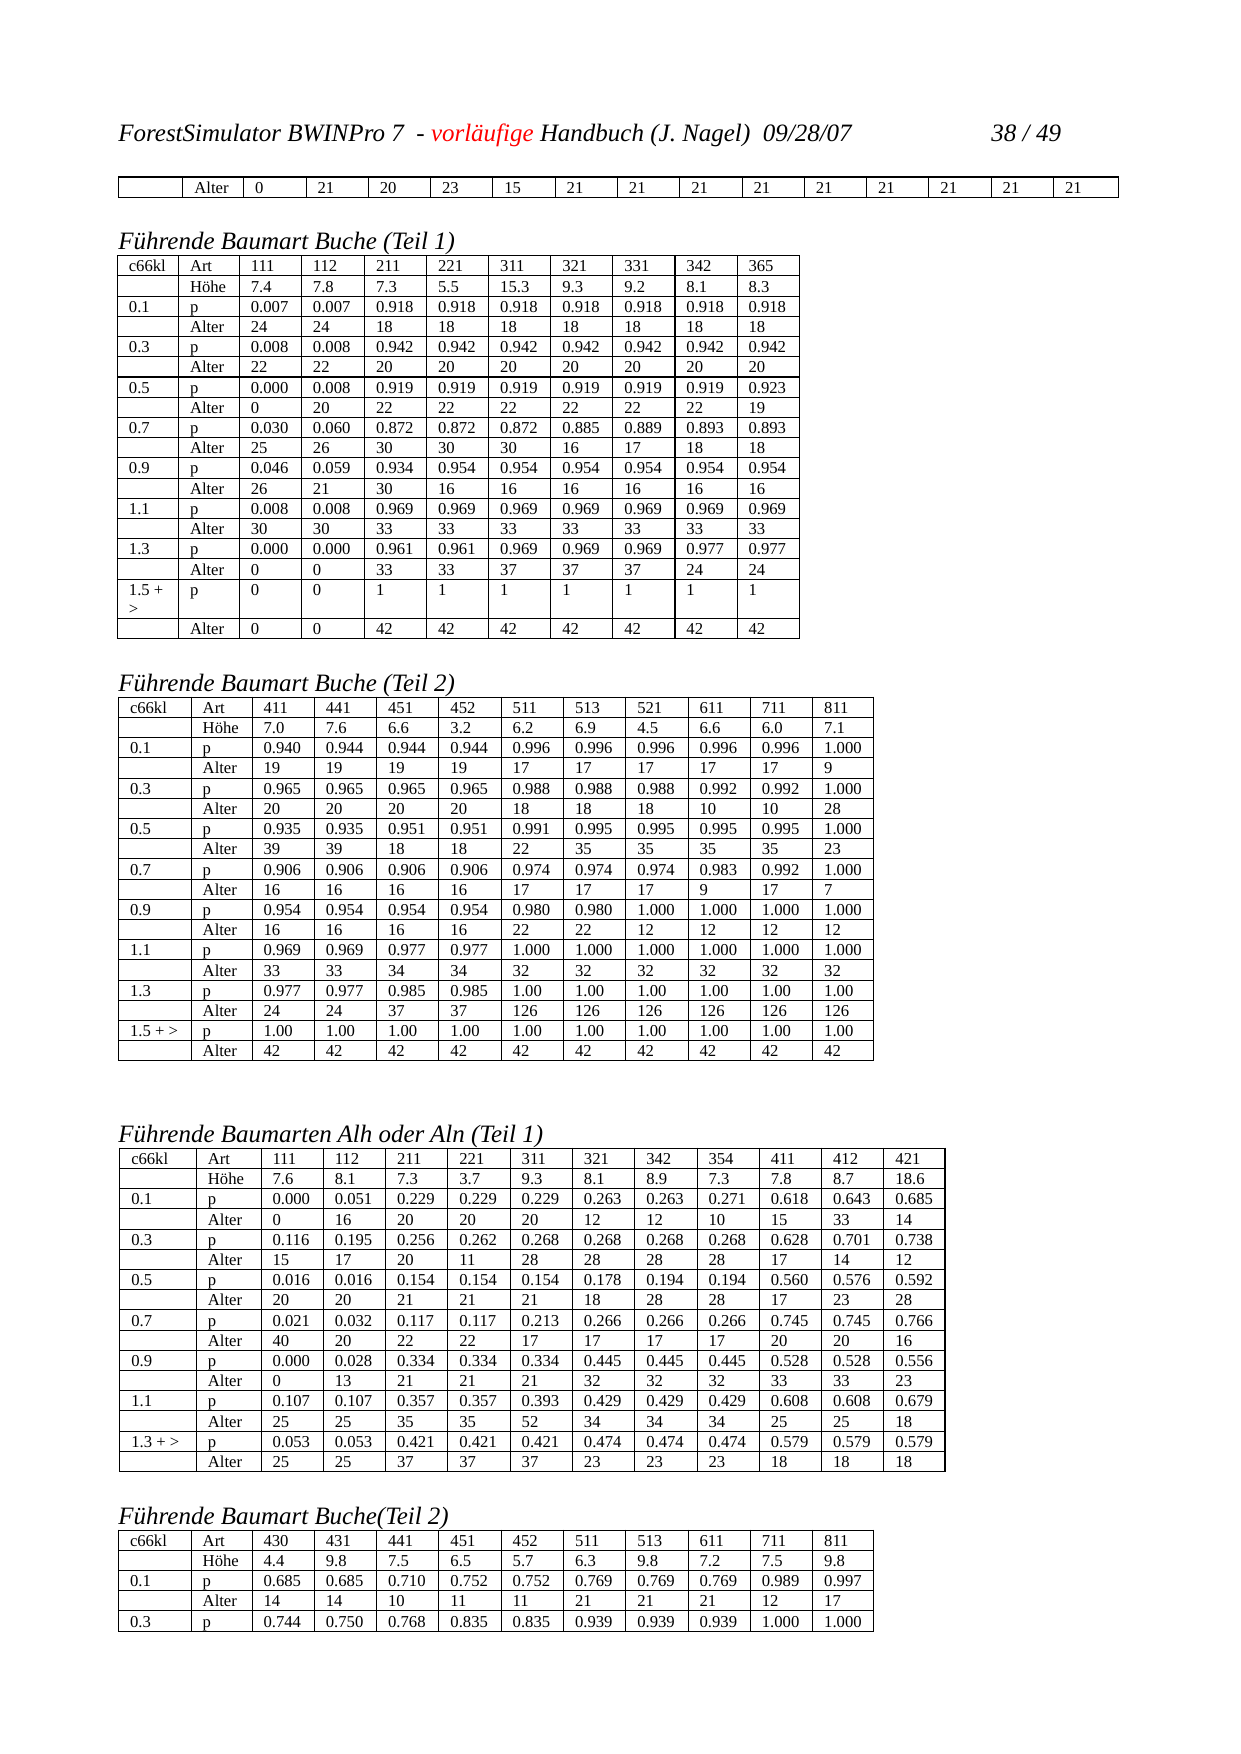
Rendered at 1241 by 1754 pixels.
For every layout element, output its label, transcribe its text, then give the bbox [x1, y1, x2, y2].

table_cell 21 [511, 1371, 572, 1390]
table_cell 16 [253, 920, 314, 939]
table_cell Alter [197, 1452, 261, 1471]
table_cell 19 [439, 758, 501, 777]
table_cell Alter [192, 920, 252, 939]
table_cell 18.6 [884, 1169, 944, 1188]
table_cell 42 [365, 619, 426, 638]
table_cell 9 [813, 758, 873, 777]
table_cell 0.985 [377, 981, 438, 1000]
table_cell 0.3 [119, 1611, 191, 1631]
table_cell 37 [511, 1452, 572, 1471]
table_cell 35 [386, 1411, 447, 1431]
table_cell 0.988 [626, 779, 688, 798]
table_cell 28 [573, 1250, 634, 1269]
table_cell 6.9 [564, 718, 625, 737]
table_cell Alter [179, 519, 239, 538]
table_cell 0.919 [365, 378, 426, 397]
table_cell 0.262 [448, 1230, 510, 1249]
table_cell 0.007 [240, 297, 301, 316]
table_cell 9.8 [315, 1551, 376, 1570]
table_cell 0.969 [551, 499, 612, 518]
table_cell 28 [813, 799, 873, 818]
table_cell 0.969 [551, 539, 612, 558]
table_cell 40 [262, 1331, 323, 1350]
table_cell 7.3 [365, 276, 426, 296]
table_cell 18 [822, 1452, 883, 1471]
table_cell 33 [489, 519, 550, 538]
table_cell 14 [315, 1591, 376, 1610]
table_cell 0.906 [439, 859, 501, 878]
table_cell 0 [244, 178, 306, 197]
table_cell 17 [626, 758, 688, 777]
table_cell 25 [324, 1452, 385, 1471]
table_cell 0.918 [489, 297, 550, 316]
table_cell 7.8 [302, 276, 364, 296]
table_cell 10 [698, 1209, 759, 1228]
table_cell 0.965 [315, 779, 376, 798]
table_cell 126 [813, 1001, 873, 1020]
table_cell 17 [511, 1331, 572, 1350]
table_cell 0.3 [118, 337, 178, 356]
table_header 611 [689, 698, 750, 717]
table_cell 0.965 [377, 779, 438, 798]
table_cell 1.00 [689, 981, 750, 1000]
table_cell p [192, 859, 252, 878]
table_cell [120, 1290, 196, 1309]
table_header 611 [689, 1531, 750, 1550]
table_cell 1.00 [564, 1021, 625, 1040]
table_cell 0.918 [738, 297, 799, 316]
table_cell p [192, 819, 252, 838]
table_cell 28 [635, 1250, 697, 1269]
table_cell 12 [751, 920, 812, 939]
table_cell 42 [253, 1041, 314, 1060]
table_cell 0.954 [253, 900, 314, 919]
table_header 513 [626, 1531, 688, 1550]
table_cell 33 [315, 960, 376, 979]
table_cell 0.1 [118, 297, 178, 316]
table_cell 0 [240, 559, 301, 578]
table_cell p [192, 981, 252, 1000]
table_cell 0.059 [302, 458, 364, 477]
table_cell 16 [551, 479, 612, 498]
table_cell 37 [551, 559, 612, 578]
table_cell 0.618 [760, 1189, 821, 1208]
table_cell 33 [253, 960, 314, 979]
table_cell 0.997 [813, 1571, 873, 1590]
table_cell 4.5 [626, 718, 688, 737]
table_cell 32 [698, 1371, 759, 1390]
table_cell [119, 178, 182, 197]
table_cell 12 [751, 1591, 812, 1610]
table_cell 126 [564, 1001, 625, 1020]
table_cell 35 [564, 839, 625, 858]
table_header c66kl [119, 1531, 191, 1550]
table_cell 17 [564, 758, 625, 777]
table_cell 20 [262, 1290, 323, 1309]
table_cell 20 [324, 1290, 385, 1309]
table_cell 0.923 [738, 378, 799, 397]
table_cell 0.769 [626, 1571, 688, 1590]
table_cell 33 [365, 519, 426, 538]
table_cell Alter [179, 357, 239, 376]
table_header 711 [751, 1531, 812, 1550]
table_cell 18 [613, 317, 674, 336]
table_cell 0.107 [324, 1391, 385, 1410]
table_cell 0.051 [324, 1189, 385, 1208]
table_cell 0.954 [427, 458, 488, 477]
table_cell 7.5 [751, 1551, 812, 1570]
table_cell 0.008 [302, 499, 364, 518]
table_cell 42 [564, 1041, 625, 1060]
table_cell 0.229 [448, 1189, 510, 1208]
table_cell 0.906 [315, 859, 376, 878]
table_cell 8.3 [738, 276, 799, 296]
table_cell 16 [884, 1331, 944, 1350]
table_cell 18 [738, 438, 799, 457]
table_header 811 [813, 1531, 873, 1550]
table_header c66kl [118, 256, 178, 275]
table_cell 0.996 [751, 738, 812, 757]
table_cell 20 [386, 1250, 447, 1269]
table_cell 35 [448, 1411, 510, 1431]
table_cell 1.00 [626, 981, 688, 1000]
table_cell 21 [743, 178, 804, 197]
table_cell 0.393 [511, 1391, 572, 1410]
table_cell p [192, 1611, 252, 1631]
table_header 365 [738, 256, 799, 275]
table_cell 0.1 [119, 738, 191, 757]
table_cell 20 [738, 357, 799, 376]
table_cell 30 [365, 479, 426, 498]
table_cell 1.000 [564, 940, 625, 959]
table_cell 22 [551, 398, 612, 417]
table_cell 42 [427, 619, 488, 638]
table_cell 9 [689, 880, 750, 899]
table_header 311 [511, 1149, 572, 1168]
table_cell 0.944 [377, 738, 438, 757]
text Führende Baumart Buche(Teil 2) [118, 1501, 1122, 1529]
table_cell 20 [439, 799, 501, 818]
table_cell 20 [551, 357, 612, 376]
table_cell 37 [448, 1452, 510, 1471]
table_cell 18 [738, 317, 799, 336]
table_cell p [197, 1270, 261, 1289]
table_cell 20 [369, 178, 430, 197]
table_cell 0.977 [676, 539, 737, 558]
table_header 521 [626, 698, 688, 717]
table_cell 0.357 [386, 1391, 447, 1410]
table_cell 0.421 [386, 1432, 447, 1451]
table_cell 1.000 [813, 738, 873, 757]
table_cell 0.768 [377, 1611, 438, 1631]
table_cell p [197, 1391, 261, 1410]
table_cell 0.766 [884, 1310, 944, 1329]
table_cell 16 [551, 438, 612, 457]
table_cell [119, 1591, 191, 1610]
table_cell 0.000 [240, 539, 301, 558]
table_cell 0.016 [262, 1270, 323, 1289]
table_cell 11 [439, 1591, 501, 1610]
table_cell 0.919 [676, 378, 737, 397]
table_cell 0.893 [738, 418, 799, 437]
table_cell 39 [315, 839, 376, 858]
table_cell 21 [511, 1290, 572, 1309]
table_cell 42 [439, 1041, 501, 1060]
table_cell 7.4 [240, 276, 301, 296]
table_cell 0.969 [315, 940, 376, 959]
table_cell [118, 398, 178, 417]
table_cell 1.000 [751, 940, 812, 959]
table_cell 15.3 [489, 276, 550, 296]
table_cell 21 [1054, 178, 1118, 197]
table_cell 12 [689, 920, 750, 939]
table_cell 0.940 [253, 738, 314, 757]
table_cell 21 [618, 178, 679, 197]
table_cell 23 [813, 839, 873, 858]
table_cell 0 [262, 1209, 323, 1228]
table_cell 7.0 [253, 718, 314, 737]
table_cell 6.6 [689, 718, 750, 737]
table_cell 0.992 [751, 779, 812, 798]
table_cell 39 [253, 839, 314, 858]
table_cell 0.954 [439, 900, 501, 919]
table_cell 0.980 [564, 900, 625, 919]
table_cell Alter [197, 1209, 261, 1228]
table_cell Alter [179, 438, 239, 457]
table_cell 0.7 [119, 859, 191, 878]
table_cell 0.969 [365, 499, 426, 518]
table_cell p [192, 1021, 252, 1040]
table_cell 18 [626, 799, 688, 818]
table_cell 1 [427, 580, 488, 618]
table_cell 0.977 [377, 940, 438, 959]
table_cell 0.194 [698, 1270, 759, 1289]
table_cell 0.474 [698, 1432, 759, 1451]
table_cell 0 [302, 580, 364, 618]
table_cell 0.263 [573, 1189, 634, 1208]
table_cell 0.918 [365, 297, 426, 316]
table_cell 0.229 [511, 1189, 572, 1208]
table_cell 0.954 [551, 458, 612, 477]
table_cell 32 [813, 960, 873, 979]
table_cell p [197, 1310, 261, 1329]
table_cell 16 [439, 880, 501, 899]
table_cell 17 [573, 1331, 634, 1350]
table_cell 126 [626, 1001, 688, 1020]
table_cell 0.334 [386, 1351, 447, 1370]
table_cell Alter [197, 1250, 261, 1269]
table_cell 0.996 [564, 738, 625, 757]
table_cell p [179, 418, 239, 437]
table_cell 26 [302, 438, 364, 457]
table_cell 17 [751, 880, 812, 899]
table_cell 0.154 [386, 1270, 447, 1289]
table_cell 0.996 [502, 738, 563, 757]
table_cell 0.969 [613, 499, 674, 518]
table_cell 0.117 [448, 1310, 510, 1329]
table_cell 0.835 [502, 1611, 563, 1631]
table_cell 0.942 [551, 337, 612, 356]
table_cell 25 [324, 1411, 385, 1431]
table_cell Höhe [197, 1169, 261, 1188]
table_cell 0.935 [253, 819, 314, 838]
table_cell 21 [302, 479, 364, 498]
table_cell [119, 758, 191, 777]
table_cell 0.5 [118, 378, 178, 397]
table_cell 0.268 [698, 1230, 759, 1249]
table_cell 42 [613, 619, 674, 638]
table_cell 33 [427, 559, 488, 578]
table_cell 21 [992, 178, 1053, 197]
table_cell 0.000 [240, 378, 301, 397]
table_cell p [192, 940, 252, 959]
table_cell [118, 619, 178, 638]
table_cell p [179, 539, 239, 558]
table_cell Höhe [192, 1551, 252, 1570]
table_cell 18 [884, 1411, 944, 1431]
table_cell 0.608 [822, 1391, 883, 1410]
table_cell 0.954 [489, 458, 550, 477]
table_cell 0.934 [365, 458, 426, 477]
table_cell 22 [676, 398, 737, 417]
table_header 321 [573, 1149, 634, 1168]
table_cell 20 [427, 357, 488, 376]
table_cell 1.00 [751, 981, 812, 1000]
table_cell 16 [427, 479, 488, 498]
table_header 513 [564, 698, 625, 717]
table_cell 1.1 [120, 1391, 196, 1410]
table_cell 20 [386, 1209, 447, 1228]
table_cell Alter [197, 1331, 261, 1350]
table_header 431 [315, 1531, 376, 1550]
table_cell 20 [613, 357, 674, 376]
table_cell 0.556 [884, 1351, 944, 1370]
table_cell 3.7 [448, 1169, 510, 1188]
table_cell 8.1 [324, 1169, 385, 1188]
table_cell 0.5 [120, 1270, 196, 1289]
table_cell p [197, 1189, 261, 1208]
table_cell 0.961 [365, 539, 426, 558]
table_cell [118, 317, 178, 336]
table_cell 32 [751, 960, 812, 979]
table_cell 0.835 [439, 1611, 501, 1631]
table_cell 16 [613, 479, 674, 498]
table_cell 0.919 [427, 378, 488, 397]
table_cell 18 [551, 317, 612, 336]
table_cell 17 [689, 758, 750, 777]
table_cell p [192, 900, 252, 919]
table_cell 11 [502, 1591, 563, 1610]
table_cell 0.996 [689, 738, 750, 757]
table_cell Alter [192, 1591, 252, 1610]
table_cell 0.954 [315, 900, 376, 919]
table_cell 21 [867, 178, 928, 197]
table_cell 20 [253, 799, 314, 818]
table_cell 33 [760, 1371, 821, 1390]
table_cell 0.592 [884, 1270, 944, 1289]
table_cell 0.750 [315, 1611, 376, 1631]
table_cell p [179, 499, 239, 518]
table_cell 1.000 [689, 940, 750, 959]
table_cell 1.00 [564, 981, 625, 1000]
table_cell 17 [698, 1331, 759, 1350]
table_cell [119, 1001, 191, 1020]
table_cell 0.951 [439, 819, 501, 838]
table_cell 20 [324, 1331, 385, 1350]
table_cell 0.421 [511, 1432, 572, 1451]
table_cell 6.6 [377, 718, 438, 737]
table_cell Höhe [192, 718, 252, 737]
table_cell 28 [511, 1250, 572, 1269]
table_cell 17 [613, 438, 674, 457]
table_cell 42 [751, 1041, 812, 1060]
table_cell 0.769 [689, 1571, 750, 1590]
table_cell 33 [427, 519, 488, 538]
table_cell 34 [635, 1411, 697, 1431]
table_cell 17 [813, 1591, 873, 1610]
table_cell p [179, 458, 239, 477]
table_cell 0.7 [118, 418, 178, 437]
table_header 111 [240, 256, 301, 275]
table_cell 0.701 [822, 1230, 883, 1249]
table_header 331 [613, 256, 674, 275]
table_cell 0.000 [302, 539, 364, 558]
table_cell 0.745 [822, 1310, 883, 1329]
table_cell 30 [302, 519, 364, 538]
table_cell 18 [489, 317, 550, 336]
table_cell 18 [502, 799, 563, 818]
table_header 811 [813, 698, 873, 717]
table_cell 18 [377, 839, 438, 858]
table_cell 37 [489, 559, 550, 578]
table_cell 24 [315, 1001, 376, 1020]
table_cell 4.4 [253, 1551, 314, 1570]
table_cell 0.991 [502, 819, 563, 838]
table_cell 0.474 [635, 1432, 697, 1451]
table_cell 1.00 [253, 1021, 314, 1040]
table_cell 28 [698, 1290, 759, 1309]
table_cell Alter [192, 839, 252, 858]
table_cell 42 [551, 619, 612, 638]
table_header 421 [884, 1149, 944, 1168]
table_cell 0.969 [489, 499, 550, 518]
table_cell [118, 519, 178, 538]
table_cell 0.969 [613, 539, 674, 558]
table_cell 15 [493, 178, 555, 197]
table_cell 22 [448, 1331, 510, 1350]
table_header c66kl [119, 698, 191, 717]
table_cell 7.2 [689, 1551, 750, 1570]
table_cell 20 [315, 799, 376, 818]
table_cell 7.1 [813, 718, 873, 737]
table_cell 7 [813, 880, 873, 899]
table_cell 1.000 [813, 900, 873, 919]
table_cell 24 [738, 559, 799, 578]
table_cell 0.752 [502, 1571, 563, 1590]
table_cell 1.3 [118, 539, 178, 558]
table_cell 0.266 [698, 1310, 759, 1329]
table_cell 21 [564, 1591, 625, 1610]
table_cell 0.942 [489, 337, 550, 356]
table_header 452 [502, 1531, 563, 1550]
table_cell 0.3 [119, 779, 191, 798]
table_cell 21 [448, 1290, 510, 1309]
table_cell 1.3 + > [120, 1432, 196, 1451]
table_cell 0.268 [511, 1230, 572, 1249]
table_cell 1.000 [626, 900, 688, 919]
table_cell 34 [698, 1411, 759, 1431]
table_cell 25 [822, 1411, 883, 1431]
table_cell 42 [689, 1041, 750, 1060]
table_cell 0.608 [760, 1391, 821, 1410]
table_cell Alter [192, 1041, 252, 1060]
table_header 452 [439, 698, 501, 717]
table_cell 0.576 [822, 1270, 883, 1289]
table_cell p [179, 337, 239, 356]
table_cell 0.939 [564, 1611, 625, 1631]
table_cell 17 [751, 758, 812, 777]
table_header 411 [760, 1149, 821, 1168]
table_cell 0.046 [240, 458, 301, 477]
table_cell 16 [315, 920, 376, 939]
table_cell 0.053 [324, 1432, 385, 1451]
table_cell [120, 1331, 196, 1350]
table_cell 34 [377, 960, 438, 979]
table_cell Alter [197, 1371, 261, 1390]
table_cell 22 [489, 398, 550, 417]
table_cell 0.965 [253, 779, 314, 798]
table_cell 22 [365, 398, 426, 417]
table_cell 17 [760, 1290, 821, 1309]
table_cell 0.008 [240, 499, 301, 518]
table_cell 21 [307, 178, 368, 197]
table_cell 18 [573, 1290, 634, 1309]
table_cell 0.969 [676, 499, 737, 518]
table_cell 0.872 [427, 418, 488, 437]
table_cell 126 [502, 1001, 563, 1020]
table_cell 126 [751, 1001, 812, 1020]
table_cell 1.000 [813, 940, 873, 959]
table_cell 17 [635, 1331, 697, 1350]
table_cell 10 [751, 799, 812, 818]
table_cell 5.5 [427, 276, 488, 296]
table_cell Alter [183, 178, 243, 197]
table_cell 1.00 [689, 1021, 750, 1040]
table_header 221 [448, 1149, 510, 1168]
table_cell 1.00 [502, 1021, 563, 1040]
table_cell 42 [489, 619, 550, 638]
table_cell 0.266 [573, 1310, 634, 1329]
table_cell 0.939 [689, 1611, 750, 1631]
table_cell 0.980 [502, 900, 563, 919]
table_cell 0.985 [439, 981, 501, 1000]
table_cell 22 [427, 398, 488, 417]
table_cell [118, 559, 178, 578]
table_cell 28 [635, 1290, 697, 1309]
table_cell 37 [386, 1452, 447, 1471]
table_cell 17 [564, 880, 625, 899]
table_cell 0.1 [120, 1189, 196, 1208]
table_cell 42 [377, 1041, 438, 1060]
table_cell 0.995 [626, 819, 688, 838]
table_cell 0.919 [551, 378, 612, 397]
table_cell p [192, 779, 252, 798]
table_cell 0.969 [253, 940, 314, 959]
table_cell 20 [302, 398, 364, 417]
table_cell 0.745 [760, 1310, 821, 1329]
table_cell 24 [676, 559, 737, 578]
table_cell 33 [822, 1371, 883, 1390]
table_cell 21 [805, 178, 866, 197]
table_cell 0.429 [698, 1391, 759, 1410]
table_cell 30 [427, 438, 488, 457]
table_cell 0.919 [489, 378, 550, 397]
table_cell 35 [689, 839, 750, 858]
table_cell p [179, 378, 239, 397]
table_cell 7.3 [386, 1169, 447, 1188]
table_cell 0.334 [511, 1351, 572, 1370]
table_cell 12 [884, 1250, 944, 1269]
table_cell 0.995 [689, 819, 750, 838]
table_cell 0.942 [427, 337, 488, 356]
table_cell 0.116 [262, 1230, 323, 1249]
table_cell 0.988 [564, 779, 625, 798]
table_cell 1 [613, 580, 674, 618]
table_cell 0.918 [676, 297, 737, 316]
table_cell 21 [556, 178, 617, 197]
table_header Art [179, 256, 239, 275]
table_cell 21 [448, 1371, 510, 1390]
table_cell 24 [253, 1001, 314, 1020]
table_header Art [192, 1531, 252, 1550]
table_cell Alter [179, 559, 239, 578]
table_cell [120, 1250, 196, 1269]
table_cell 34 [573, 1411, 634, 1431]
table_cell 7.3 [698, 1169, 759, 1188]
table_cell p [197, 1230, 261, 1249]
table_cell 0.579 [884, 1432, 944, 1451]
table_cell 32 [689, 960, 750, 979]
table_cell 33 [613, 519, 674, 538]
table_cell 0.421 [448, 1432, 510, 1451]
table_cell 0.710 [377, 1571, 438, 1590]
table_cell 0.266 [635, 1310, 697, 1329]
table_cell 6.5 [439, 1551, 501, 1570]
table_cell 0.474 [573, 1432, 634, 1451]
table_cell 23 [573, 1452, 634, 1471]
table_cell 1.00 [315, 1021, 376, 1040]
table_cell 0.685 [315, 1571, 376, 1590]
table_cell 1.000 [813, 819, 873, 838]
table_cell 25 [262, 1452, 323, 1471]
table_cell 0.918 [427, 297, 488, 316]
table_cell 0.213 [511, 1310, 572, 1329]
table_cell 16 [253, 880, 314, 899]
table_cell 0.919 [613, 378, 674, 397]
table_cell 0.008 [302, 378, 364, 397]
table_cell [118, 276, 178, 296]
table_cell [119, 799, 191, 818]
table_cell 1.00 [439, 1021, 501, 1040]
table_cell 0.974 [502, 859, 563, 878]
table_cell 30 [489, 438, 550, 457]
table_cell 0 [240, 580, 301, 618]
table_cell 6.0 [751, 718, 812, 737]
table_header 342 [676, 256, 737, 275]
table_cell 9.3 [551, 276, 612, 296]
table_cell 42 [676, 619, 737, 638]
table_cell 0.944 [315, 738, 376, 757]
table_cell 16 [377, 920, 438, 939]
table_cell 17 [626, 880, 688, 899]
table_header Art [192, 698, 252, 717]
table_cell 26 [240, 479, 301, 498]
table_cell 0.977 [253, 981, 314, 1000]
table_cell 1.00 [502, 981, 563, 1000]
table_cell 18 [365, 317, 426, 336]
table_cell p [192, 1571, 252, 1590]
table_cell 23 [822, 1290, 883, 1309]
table_cell 0.445 [635, 1351, 697, 1370]
table_cell 42 [315, 1041, 376, 1060]
table_cell 0.9 [119, 900, 191, 919]
table_cell [119, 920, 191, 939]
table_cell 0.263 [635, 1189, 697, 1208]
table_cell 0.030 [240, 418, 301, 437]
table_cell 0.995 [751, 819, 812, 838]
table_header 711 [751, 698, 812, 717]
table_cell 0.939 [626, 1611, 688, 1631]
table_cell 0.989 [751, 1571, 812, 1590]
table_cell 0.268 [573, 1230, 634, 1249]
table_cell 20 [365, 357, 426, 376]
table_cell 12 [635, 1209, 697, 1228]
table_cell 0.969 [738, 499, 799, 518]
table_cell 30 [365, 438, 426, 457]
table_cell 0.906 [377, 859, 438, 878]
table_cell Alter [192, 799, 252, 818]
table_cell 0.154 [511, 1270, 572, 1289]
table_cell 0.9 [120, 1351, 196, 1370]
table_header 430 [253, 1531, 314, 1550]
table_cell 25 [760, 1411, 821, 1431]
table_cell 32 [564, 960, 625, 979]
table_header 211 [386, 1149, 447, 1168]
text Führende Baumart Buche (Teil 2) [118, 668, 1122, 697]
table_cell 19 [315, 758, 376, 777]
table_cell p [197, 1351, 261, 1370]
table_cell 16 [315, 880, 376, 899]
table_cell 25 [240, 438, 301, 457]
table_cell [119, 960, 191, 979]
table_cell 30 [240, 519, 301, 538]
table_cell 37 [439, 1001, 501, 1020]
table_cell 23 [431, 178, 492, 197]
table_cell 0.995 [564, 819, 625, 838]
table_cell 0.7 [120, 1310, 196, 1329]
table_cell 0 [302, 559, 364, 578]
table_cell Alter [179, 479, 239, 498]
table_cell 20 [676, 357, 737, 376]
table_cell 0.028 [324, 1351, 385, 1370]
table_cell 18 [439, 839, 501, 858]
table_cell 20 [511, 1209, 572, 1228]
table_cell 0 [302, 619, 364, 638]
table_cell 1.000 [502, 940, 563, 959]
table_header 111 [262, 1149, 323, 1168]
table_cell 1.00 [813, 1021, 873, 1040]
table_cell 32 [626, 960, 688, 979]
table_cell 18 [676, 317, 737, 336]
table_cell 28 [884, 1290, 944, 1309]
table_cell 32 [635, 1371, 697, 1390]
table_header Art [197, 1149, 261, 1168]
table_cell 34 [439, 960, 501, 979]
table_cell 1.5 + > [118, 580, 178, 618]
table_cell [119, 880, 191, 899]
table_cell 6.2 [502, 718, 563, 737]
table_cell 0.944 [439, 738, 501, 757]
table_cell 0.256 [386, 1230, 447, 1249]
table_cell 21 [680, 178, 742, 197]
table_cell 0.357 [448, 1391, 510, 1410]
table_cell 21 [626, 1591, 688, 1610]
table_cell 14 [253, 1591, 314, 1610]
table_cell 42 [626, 1041, 688, 1060]
table_header 342 [635, 1149, 697, 1168]
table_cell Alter [179, 398, 239, 417]
table_cell 1.000 [751, 1611, 812, 1631]
table_cell 22 [386, 1331, 447, 1350]
table_cell 0.429 [573, 1391, 634, 1410]
table_cell 21 [386, 1371, 447, 1390]
table_cell 22 [564, 920, 625, 939]
table_cell 0.579 [760, 1432, 821, 1451]
table_cell 22 [502, 920, 563, 939]
table_cell 20 [760, 1331, 821, 1350]
table_cell 7.6 [315, 718, 376, 737]
table_cell 28 [698, 1250, 759, 1269]
table_cell 0.032 [324, 1310, 385, 1329]
table_cell 0.752 [439, 1571, 501, 1590]
table_cell 23 [884, 1371, 944, 1390]
table_cell 16 [439, 920, 501, 939]
table_cell 12 [813, 920, 873, 939]
table_cell 1.00 [626, 1021, 688, 1040]
table_cell 0.769 [564, 1571, 625, 1590]
table_cell 0.628 [760, 1230, 821, 1249]
table_cell 7.6 [262, 1169, 323, 1188]
table_cell 9.8 [626, 1551, 688, 1570]
table_header 354 [698, 1149, 759, 1168]
table_cell [120, 1209, 196, 1228]
table_cell Alter [197, 1290, 261, 1309]
table_header 511 [502, 698, 563, 717]
table_cell 23 [698, 1452, 759, 1471]
table_cell 35 [751, 839, 812, 858]
table_cell 1.000 [813, 1611, 873, 1631]
table_cell 1.000 [751, 900, 812, 919]
table_header 451 [377, 698, 438, 717]
table_header 112 [302, 256, 364, 275]
table_cell 3.2 [439, 718, 501, 737]
table_cell 7.5 [377, 1551, 438, 1570]
table_cell 1.000 [626, 940, 688, 959]
table_header 411 [253, 698, 314, 717]
table_cell 7.8 [760, 1169, 821, 1188]
table_header 412 [822, 1149, 883, 1168]
table_cell 9.8 [813, 1551, 873, 1570]
table_cell 20 [822, 1331, 883, 1350]
table_cell 0.195 [324, 1230, 385, 1249]
table_cell 0.885 [551, 418, 612, 437]
table_cell 12 [573, 1209, 634, 1228]
table_cell 19 [738, 398, 799, 417]
table_cell 0.194 [635, 1270, 697, 1289]
table_cell 23 [635, 1452, 697, 1471]
table_cell Alter [192, 1001, 252, 1020]
table_cell 0.954 [676, 458, 737, 477]
table_cell 0.906 [253, 859, 314, 878]
table_cell 0.992 [689, 779, 750, 798]
table_cell 8.9 [635, 1169, 697, 1188]
table_cell 0.974 [564, 859, 625, 878]
table_cell 0.000 [262, 1351, 323, 1370]
table_cell 25 [262, 1411, 323, 1431]
table_cell 18 [676, 438, 737, 457]
table_header 221 [427, 256, 488, 275]
table_cell 0.935 [315, 819, 376, 838]
table_cell 0.528 [822, 1351, 883, 1370]
table_cell [120, 1452, 196, 1471]
table_header 511 [564, 1531, 625, 1550]
table_cell 1.1 [118, 499, 178, 518]
table_cell 5.7 [502, 1551, 563, 1570]
table_cell 21 [689, 1591, 750, 1610]
table_cell 0.918 [551, 297, 612, 316]
table_cell 126 [689, 1001, 750, 1020]
table_header 451 [439, 1531, 501, 1550]
table_cell p [197, 1432, 261, 1451]
table_cell [120, 1371, 196, 1390]
table_cell p [192, 738, 252, 757]
table_cell 22 [302, 357, 364, 376]
table_cell 19 [253, 758, 314, 777]
table_cell 42 [502, 1041, 563, 1060]
table_cell 10 [377, 1591, 438, 1610]
table_cell [119, 718, 191, 737]
table_cell 17 [502, 880, 563, 899]
table_cell 24 [240, 317, 301, 336]
table_cell 33 [551, 519, 612, 538]
table_cell 0.429 [635, 1391, 697, 1410]
table_cell 1.00 [751, 1021, 812, 1040]
table_cell 0.643 [822, 1189, 883, 1208]
table_cell 0 [240, 619, 301, 638]
table_cell 33 [676, 519, 737, 538]
table_cell 19 [377, 758, 438, 777]
table_cell 0.445 [573, 1351, 634, 1370]
table_cell 1.00 [813, 981, 873, 1000]
table_cell 37 [613, 559, 674, 578]
table_header 321 [551, 256, 612, 275]
table_cell 0.996 [626, 738, 688, 757]
table_cell 0.016 [324, 1270, 385, 1289]
table_cell 16 [676, 479, 737, 498]
table_cell 0.007 [302, 297, 364, 316]
table_cell 0.965 [439, 779, 501, 798]
table_cell 0.268 [635, 1230, 697, 1249]
table_cell 0.5 [119, 819, 191, 838]
table_cell 0.685 [253, 1571, 314, 1590]
table_cell 18 [884, 1452, 944, 1471]
table_cell 22 [502, 839, 563, 858]
text Führende Baumart Buche (Teil 1) [118, 226, 1122, 255]
table_cell [118, 357, 178, 376]
table_cell 1.00 [377, 1021, 438, 1040]
table_cell 42 [813, 1041, 873, 1060]
table_cell 35 [626, 839, 688, 858]
table_cell 0.000 [262, 1189, 323, 1208]
table_cell 1.5 + > [119, 1021, 191, 1040]
table_cell 14 [822, 1250, 883, 1269]
table_cell 24 [302, 317, 364, 336]
table_cell 0.021 [262, 1310, 323, 1329]
table_cell 32 [573, 1371, 634, 1390]
table_cell 33 [738, 519, 799, 538]
table_cell 0.992 [751, 859, 812, 878]
table_cell 0.679 [884, 1391, 944, 1410]
table_cell 0.528 [760, 1351, 821, 1370]
table_cell 0.3 [120, 1230, 196, 1249]
table_cell 0.060 [302, 418, 364, 437]
table_cell p [179, 297, 239, 316]
table_cell 0.977 [738, 539, 799, 558]
table_cell 0.107 [262, 1391, 323, 1410]
table_cell [118, 479, 178, 498]
table_cell 16 [489, 479, 550, 498]
table_header c66kl [120, 1149, 196, 1168]
table_cell 1 [676, 580, 737, 618]
table_cell [120, 1169, 196, 1188]
table_cell [119, 1041, 191, 1060]
table_cell 17 [502, 758, 563, 777]
table_cell 10 [689, 799, 750, 818]
table_cell 32 [502, 960, 563, 979]
table_cell 0 [240, 398, 301, 417]
table_cell 20 [448, 1209, 510, 1228]
table_cell 9.2 [613, 276, 674, 296]
table_cell Alter [179, 317, 239, 336]
table_cell 1.3 [119, 981, 191, 1000]
table_cell 37 [377, 1001, 438, 1020]
table_cell 0.178 [573, 1270, 634, 1289]
table_cell 17 [324, 1250, 385, 1269]
table_cell 0.918 [613, 297, 674, 316]
table_cell 1 [489, 580, 550, 618]
table_cell 13 [324, 1371, 385, 1390]
table_cell Alter [192, 880, 252, 899]
table_cell 0.942 [676, 337, 737, 356]
table_header 441 [377, 1531, 438, 1550]
table_cell 33 [822, 1209, 883, 1228]
table_cell 0.954 [738, 458, 799, 477]
table_cell 20 [489, 357, 550, 376]
table_cell 0.334 [448, 1351, 510, 1370]
table_cell [119, 1551, 191, 1570]
table_cell 0.889 [613, 418, 674, 437]
table_cell 0.1 [119, 1571, 191, 1590]
table_cell 21 [386, 1290, 447, 1309]
table_cell 0.942 [365, 337, 426, 356]
table_cell 18 [427, 317, 488, 336]
table_cell 8.1 [676, 276, 737, 296]
table_cell 0.579 [822, 1432, 883, 1451]
table_cell 15 [760, 1209, 821, 1228]
table_cell 16 [377, 880, 438, 899]
table_cell 0.008 [240, 337, 301, 356]
table_cell 12 [626, 920, 688, 939]
table_cell 22 [613, 398, 674, 417]
table_cell 0.942 [613, 337, 674, 356]
table_header 112 [324, 1149, 385, 1168]
text Führende Baumarten Alh oder Aln (Teil 1) [118, 1119, 1122, 1148]
table_cell 0.977 [315, 981, 376, 1000]
table_cell 0.154 [448, 1270, 510, 1289]
table_header 211 [365, 256, 426, 275]
table_cell 42 [738, 619, 799, 638]
table_cell 0.977 [439, 940, 501, 959]
table_cell Alter [197, 1411, 261, 1431]
table_cell 0.117 [386, 1310, 447, 1329]
table_cell 33 [365, 559, 426, 578]
table_cell 0.560 [760, 1270, 821, 1289]
table_cell 0.738 [884, 1230, 944, 1249]
table_cell 14 [884, 1209, 944, 1228]
table_cell 0.893 [676, 418, 737, 437]
table_cell 15 [262, 1250, 323, 1269]
table_cell Alter [179, 619, 239, 638]
table_cell 52 [511, 1411, 572, 1431]
table_cell 0.969 [427, 499, 488, 518]
table_cell 0.008 [302, 337, 364, 356]
table_cell [119, 839, 191, 858]
table_cell 0.954 [613, 458, 674, 477]
table_cell 16 [324, 1209, 385, 1228]
table_cell 1 [551, 580, 612, 618]
table_cell 0.872 [365, 418, 426, 437]
table_cell 9.3 [511, 1169, 572, 1188]
table_cell 0.685 [884, 1189, 944, 1208]
table_cell 0 [262, 1371, 323, 1390]
table_cell 1.000 [689, 900, 750, 919]
table_cell 0.271 [698, 1189, 759, 1208]
table_cell 0.961 [427, 539, 488, 558]
table_header 441 [315, 698, 376, 717]
table_cell 0.974 [626, 859, 688, 878]
table_cell 17 [760, 1250, 821, 1269]
table_cell 0.954 [377, 900, 438, 919]
table_cell 0.988 [502, 779, 563, 798]
table_cell 0.951 [377, 819, 438, 838]
table_cell 0.969 [489, 539, 550, 558]
table_cell 8.7 [822, 1169, 883, 1188]
table_cell 0.229 [386, 1189, 447, 1208]
table_cell 11 [448, 1250, 510, 1269]
table_header 311 [489, 256, 550, 275]
table_cell 1.000 [813, 779, 873, 798]
table_cell 0.872 [489, 418, 550, 437]
table_cell Alter [192, 960, 252, 979]
table_cell 16 [738, 479, 799, 498]
table_cell 0.9 [118, 458, 178, 477]
table_cell [118, 438, 178, 457]
table_cell 0.942 [738, 337, 799, 356]
table_cell 20 [377, 799, 438, 818]
table_cell 22 [240, 357, 301, 376]
table_cell 1 [365, 580, 426, 618]
table_cell 0.744 [253, 1611, 314, 1631]
table_cell 1.000 [813, 859, 873, 878]
table_cell 18 [564, 799, 625, 818]
table_cell Höhe [179, 276, 239, 296]
table_cell 0.983 [689, 859, 750, 878]
table_cell 1 [738, 580, 799, 618]
table_cell Alter [192, 758, 252, 777]
table_cell p [179, 580, 239, 618]
table_cell 0.053 [262, 1432, 323, 1451]
table_cell 6.3 [564, 1551, 625, 1570]
table_cell 21 [929, 178, 991, 197]
table_cell 0.445 [698, 1351, 759, 1370]
table_cell 18 [760, 1452, 821, 1471]
table_cell 1.1 [119, 940, 191, 959]
table_cell 8.1 [573, 1169, 634, 1188]
table_cell [120, 1411, 196, 1431]
